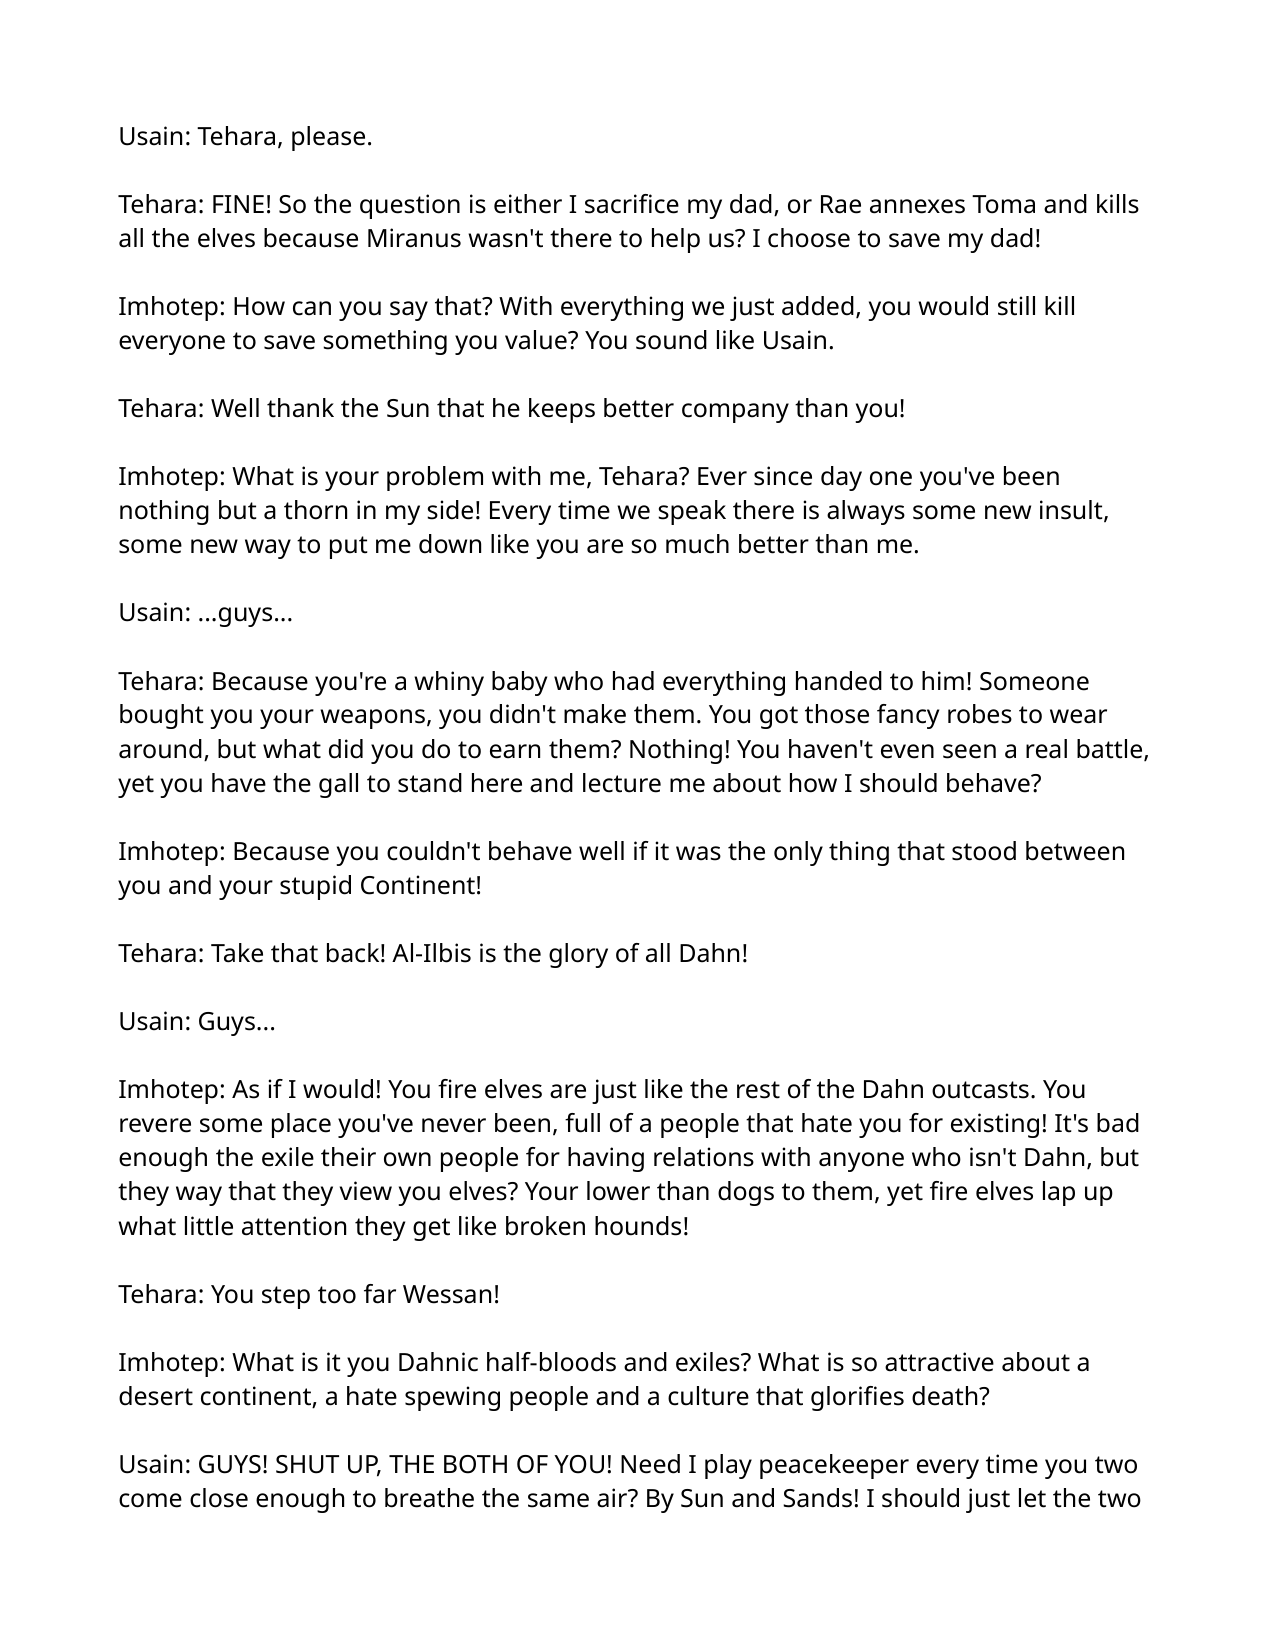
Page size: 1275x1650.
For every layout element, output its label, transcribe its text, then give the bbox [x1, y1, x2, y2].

text Imhotep: What is it you Dahnic half-bloods and exiles? What is so attractive about a desert continent, a hate spewing people and a culture that glorifies death? [118, 1344, 1157, 1412]
text Usain: ...guys... [118, 595, 1157, 629]
text Tehara: Take that back! Al-Ilbis is the glory of all Dahn! [118, 936, 1157, 970]
text Imhotep: What is your problem with me, Tehara? Ever since day one you've been nothing but a thorn in my side! Every time we speak there is always some new insult, some new way to put me down like you are so much better than me. [118, 459, 1157, 561]
text Usain: GUYS! SHUT UP, THE BOTH OF YOU! Need I play peacekeeper every time you two come close enough to breathe the same air? By Sun and Sands! I should just let the two [118, 1447, 1157, 1515]
text Tehara: FINE! So the question is either I sacrifice my dad, or Rae annexes Toma and kills all the elves because Miranus wasn't there to help us? I choose to save my dad! [118, 186, 1157, 254]
text Imhotep: How can you say that? With everything we just added, you would still kill everyone to save something you value? You sound like Usain. [118, 288, 1157, 357]
text Tehara: Because you're a whiny baby who had everything handed to him! Someone bought you your weapons, you didn't make them. You got those fancy robes to wear around, but what did you do to earn them? Nothing! You haven't even seen a real battle, yet you have the gall to stand here and lecture me about how I should behave? [118, 663, 1157, 799]
text Usain: Tehara, please. [118, 118, 1157, 152]
text Imhotep: Because you couldn't behave well if it was the only thing that stood between you and your stupid Continent! [118, 833, 1157, 902]
text Tehara: Well thank the Sun that he keeps better company than you! [118, 391, 1157, 425]
text Imhotep: As if I would! You fire elves are just like the rest of the Dahn outcasts. You revere some place you've never been, full of a people that hate you for existing! It's bad enough the exile their own people for having relations with anyone who isn't Dahn, but they way that they view you elves? Your lower than dogs to them, yet fire elves lap up what little attention they get like broken hounds! [118, 1072, 1157, 1242]
text Tehara: You step too far Wessan! [118, 1276, 1157, 1310]
text Usain: Guys... [118, 1004, 1157, 1038]
